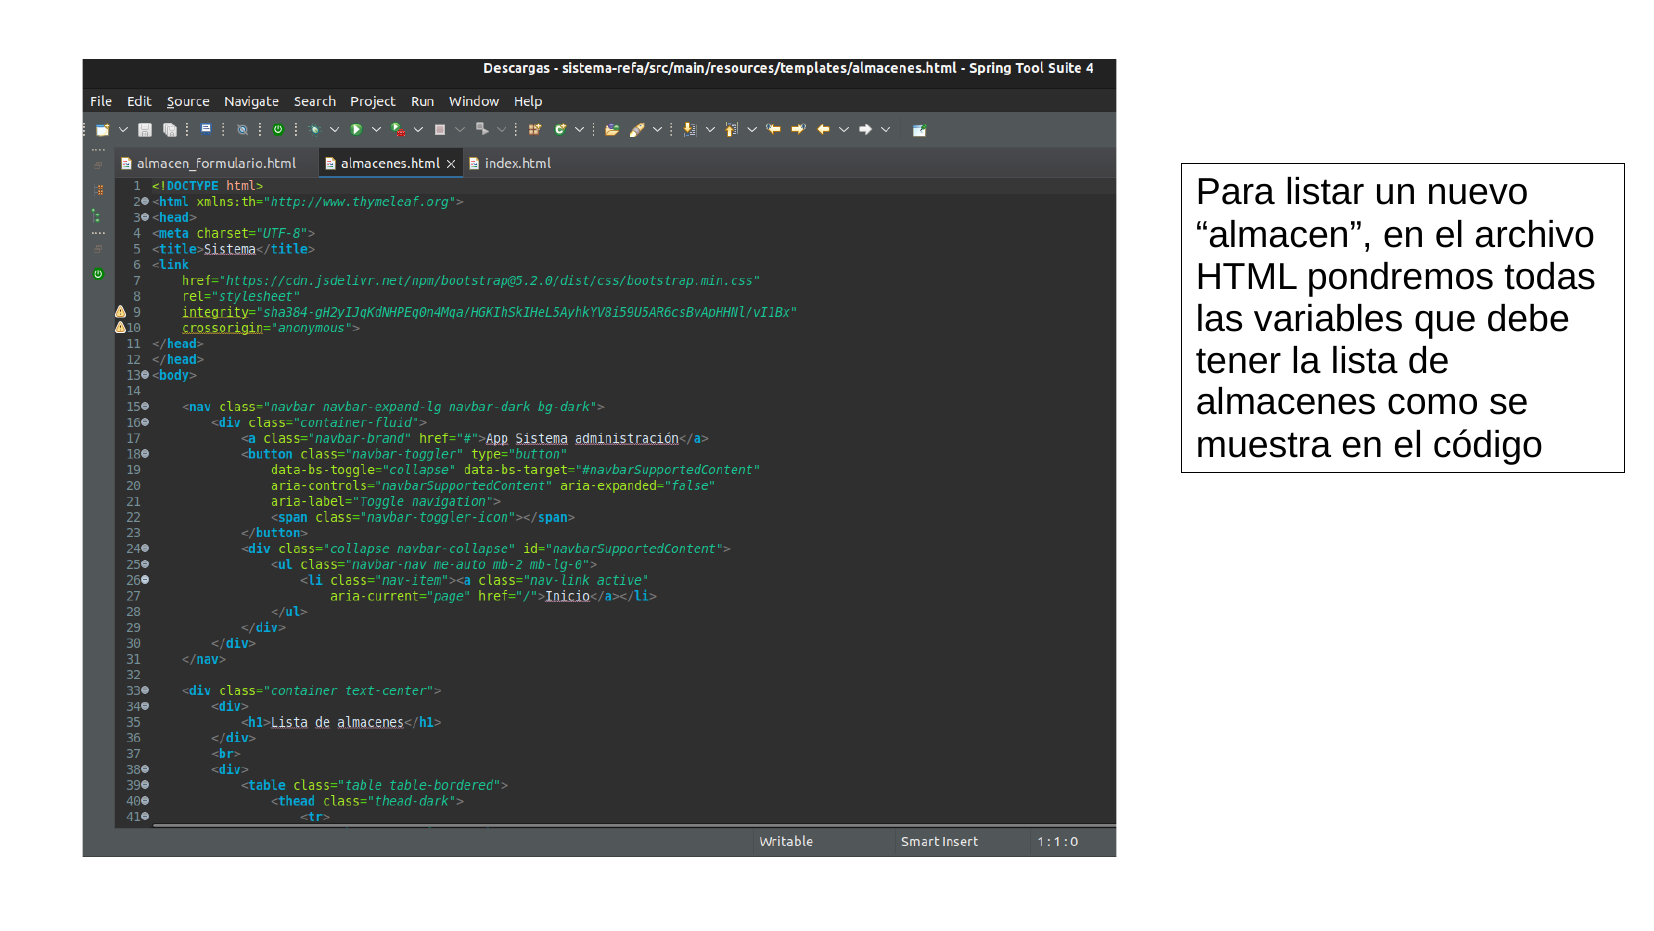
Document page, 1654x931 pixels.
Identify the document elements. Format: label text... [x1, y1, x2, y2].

picture [82, 59, 1117, 857]
text_box Para listar un nuevo “almacen”, en el archivo HTML pondremos todas las variables que debe tener la lista de almacenes como se muestra en el código [1181, 163, 1625, 473]
